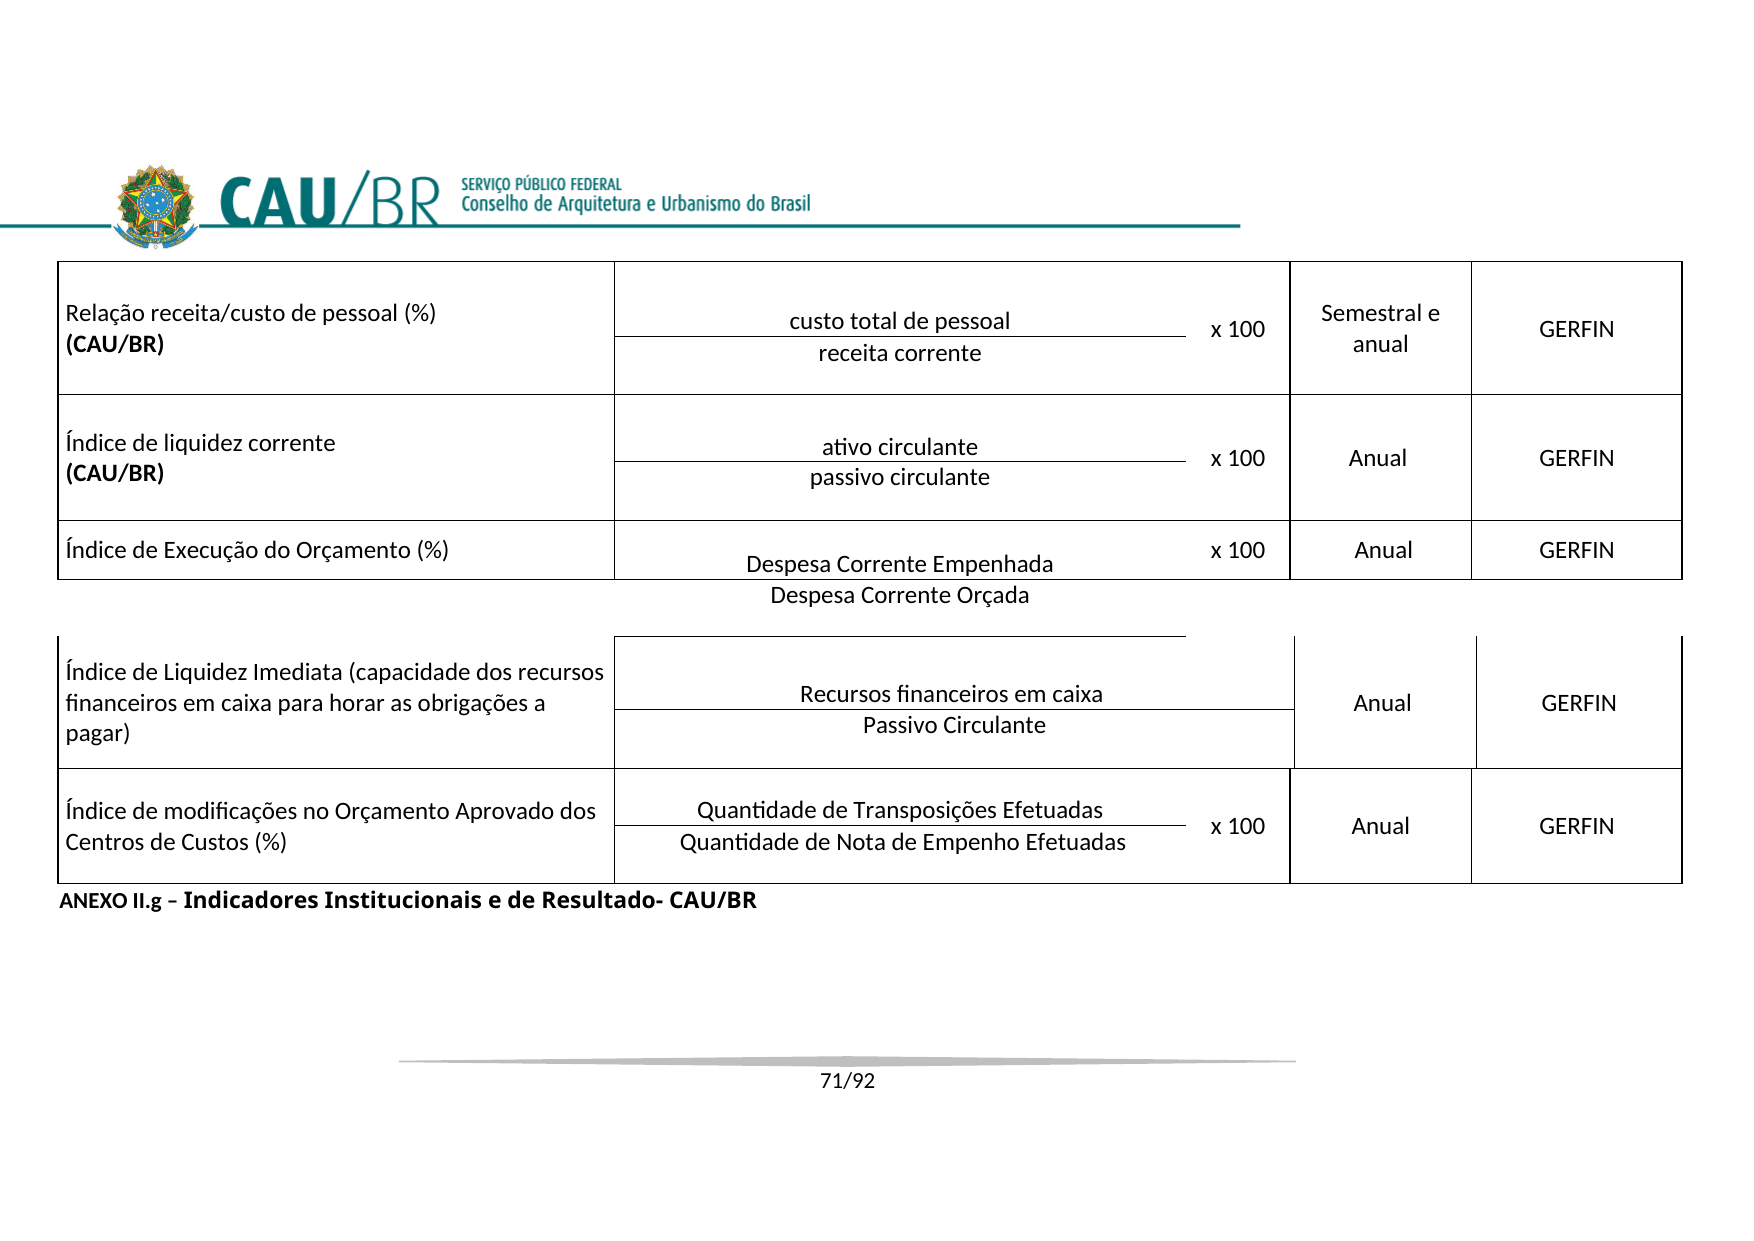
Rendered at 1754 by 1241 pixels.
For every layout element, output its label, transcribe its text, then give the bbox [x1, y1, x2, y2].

table_cell Índice de liquidez corrente (CAU/BR) [59, 395, 614, 520]
table_cell receita corrente [615, 337, 1186, 394]
table_cell Anual [1291, 395, 1471, 520]
table_cell Despesa Corrente Orçada [615, 580, 1186, 636]
text ANEXO II.g – Indicadores Institucionais e de Resultado- CAU/BR [59, 884, 1577, 915]
table_cell x 100 [1186, 262, 1289, 394]
table_cell Semestral e anual [1291, 262, 1471, 394]
table_cell Quantidade de Transposições Efetuadas [615, 769, 1186, 825]
table_cell custo total de pessoal [615, 262, 1186, 336]
table_cell GERFIN [1472, 769, 1681, 883]
table_cell x 100 [1186, 521, 1289, 578]
table_cell x 100 [1186, 769, 1289, 883]
table_cell Anual [1291, 769, 1471, 883]
table_cell x 100 [1186, 395, 1289, 520]
table_cell Recursos financeiros em caixa [615, 636, 1294, 708]
table_cell GERFIN [1477, 636, 1681, 768]
table_cell Índice de Execução do Orçamento (%) [59, 521, 614, 578]
table_cell Despesa Corrente Empenhada [615, 521, 1186, 578]
table_cell GERFIN [1472, 521, 1681, 578]
table_cell Relação receita/custo de pessoal (%) (CAU/BR) [59, 262, 614, 394]
table_cell Passivo Circulante [615, 710, 1294, 768]
table_cell Índice de Liquidez Imediata (capacidade dos recursos financeiros em caixa para horar as obrigações a pagar) [59, 636, 614, 768]
table_cell Quantidade de Nota de Empenho Efetuadas [615, 826, 1186, 883]
table_cell GERFIN [1472, 262, 1681, 394]
table_cell ativo circulante [615, 395, 1186, 461]
table_cell Índice de modificações no Orçamento Aprovado dos Centros de Custos (%) [59, 769, 614, 883]
table_cell Anual [1295, 636, 1476, 768]
table_cell Anual [1291, 521, 1471, 578]
table_cell passivo circulante [615, 462, 1186, 520]
table_cell GERFIN [1472, 395, 1681, 520]
